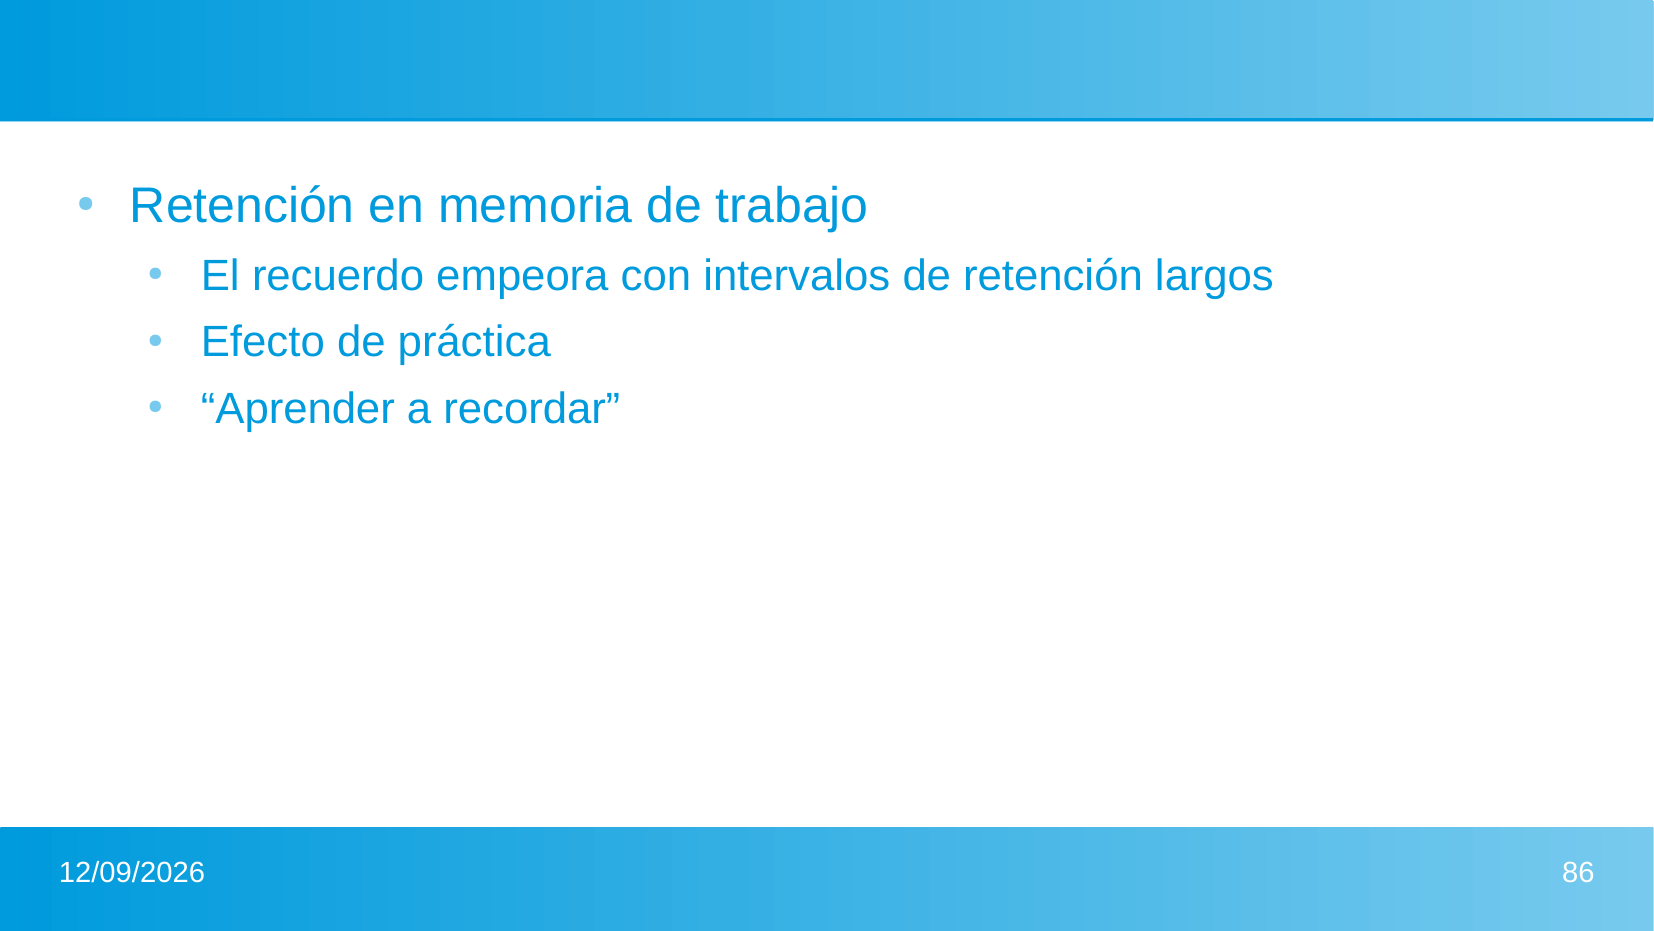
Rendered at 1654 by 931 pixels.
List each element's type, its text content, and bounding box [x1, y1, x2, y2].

list Retención en memoria de trabajo El recuerdo empeora con intervalos de retención largos Efecto de práctica “Aprender a recordar” [59, 177, 1595, 768]
